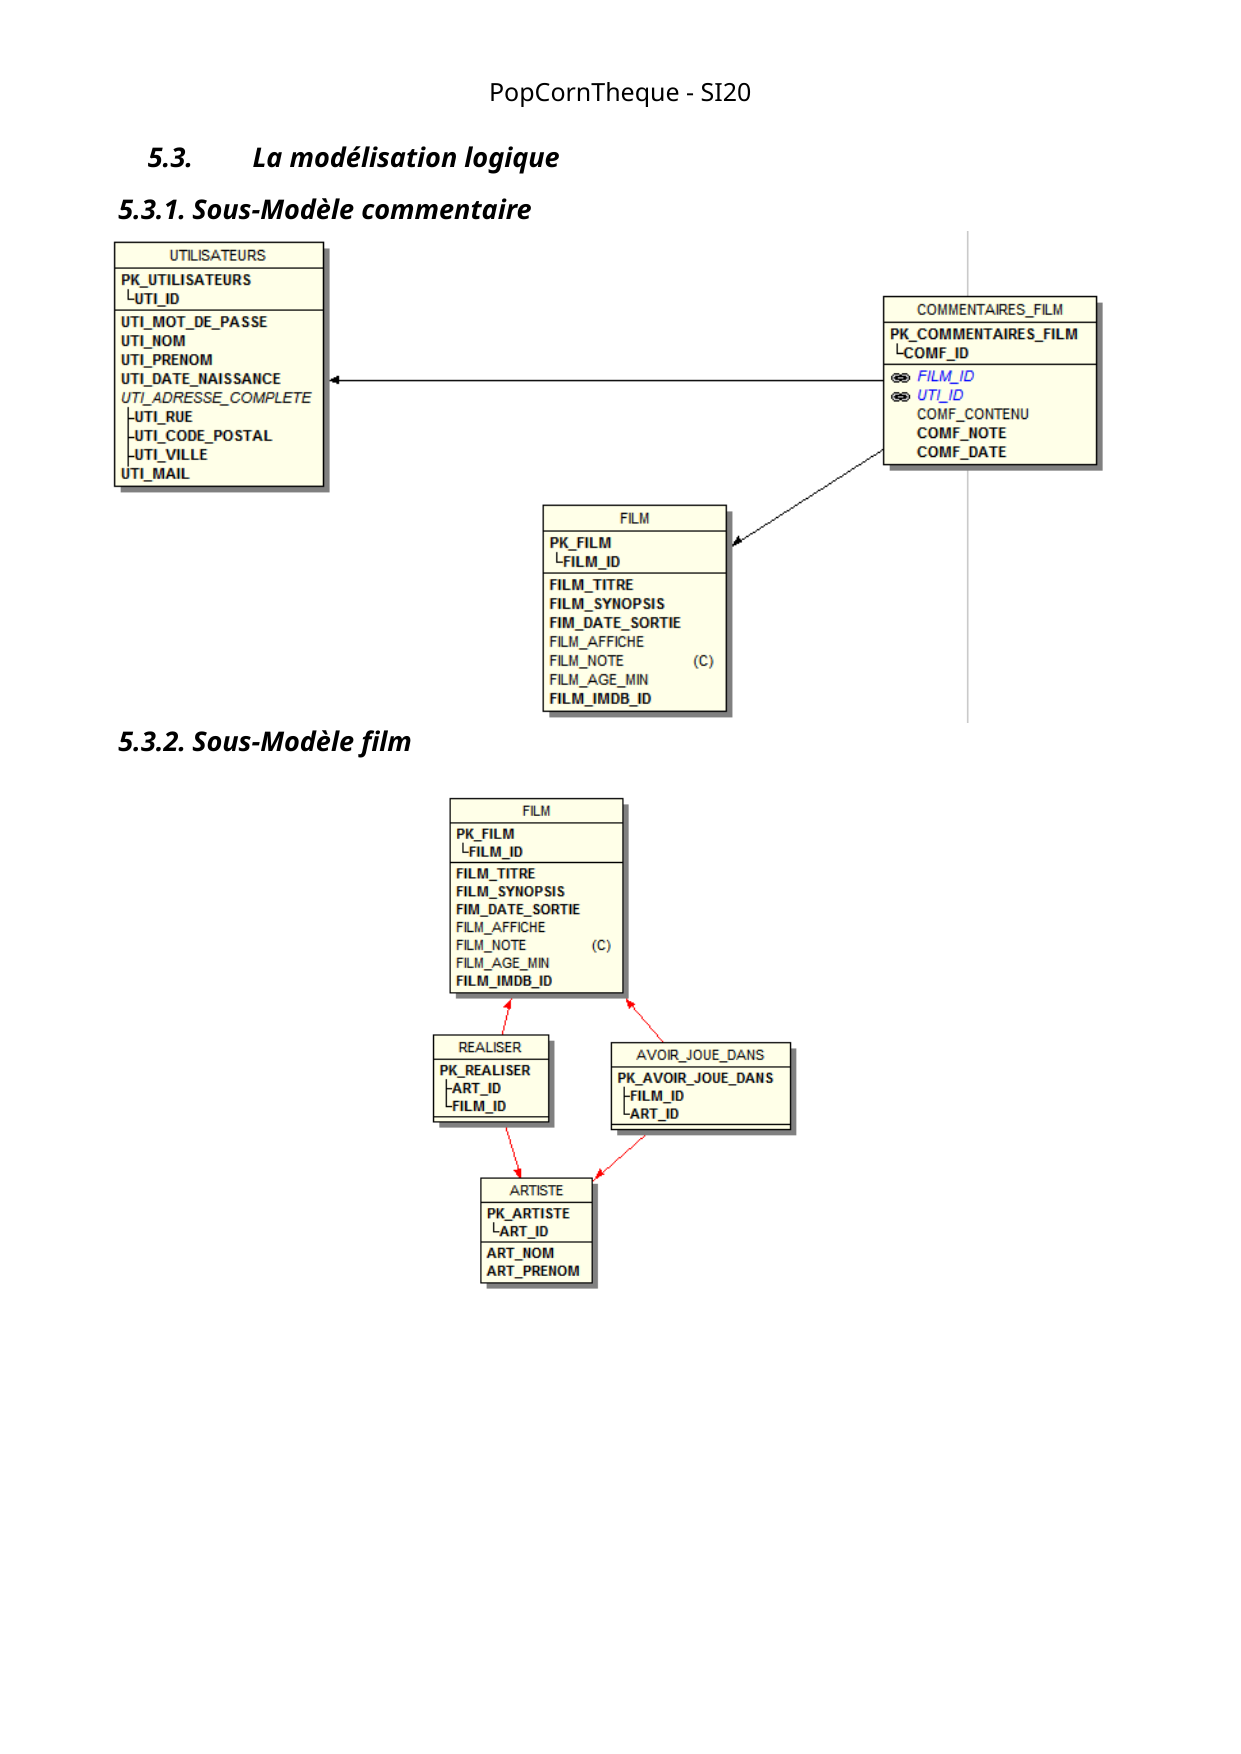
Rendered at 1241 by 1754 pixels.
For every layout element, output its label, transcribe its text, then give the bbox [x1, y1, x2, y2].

subtitle Sous-Modèle film [118, 723, 1122, 760]
subtitle La modélisation logique [148, 139, 1122, 176]
subtitle Sous-Modèle commentaire [118, 190, 1122, 227]
picture [106, 231, 1111, 723]
picture [410, 770, 830, 1299]
